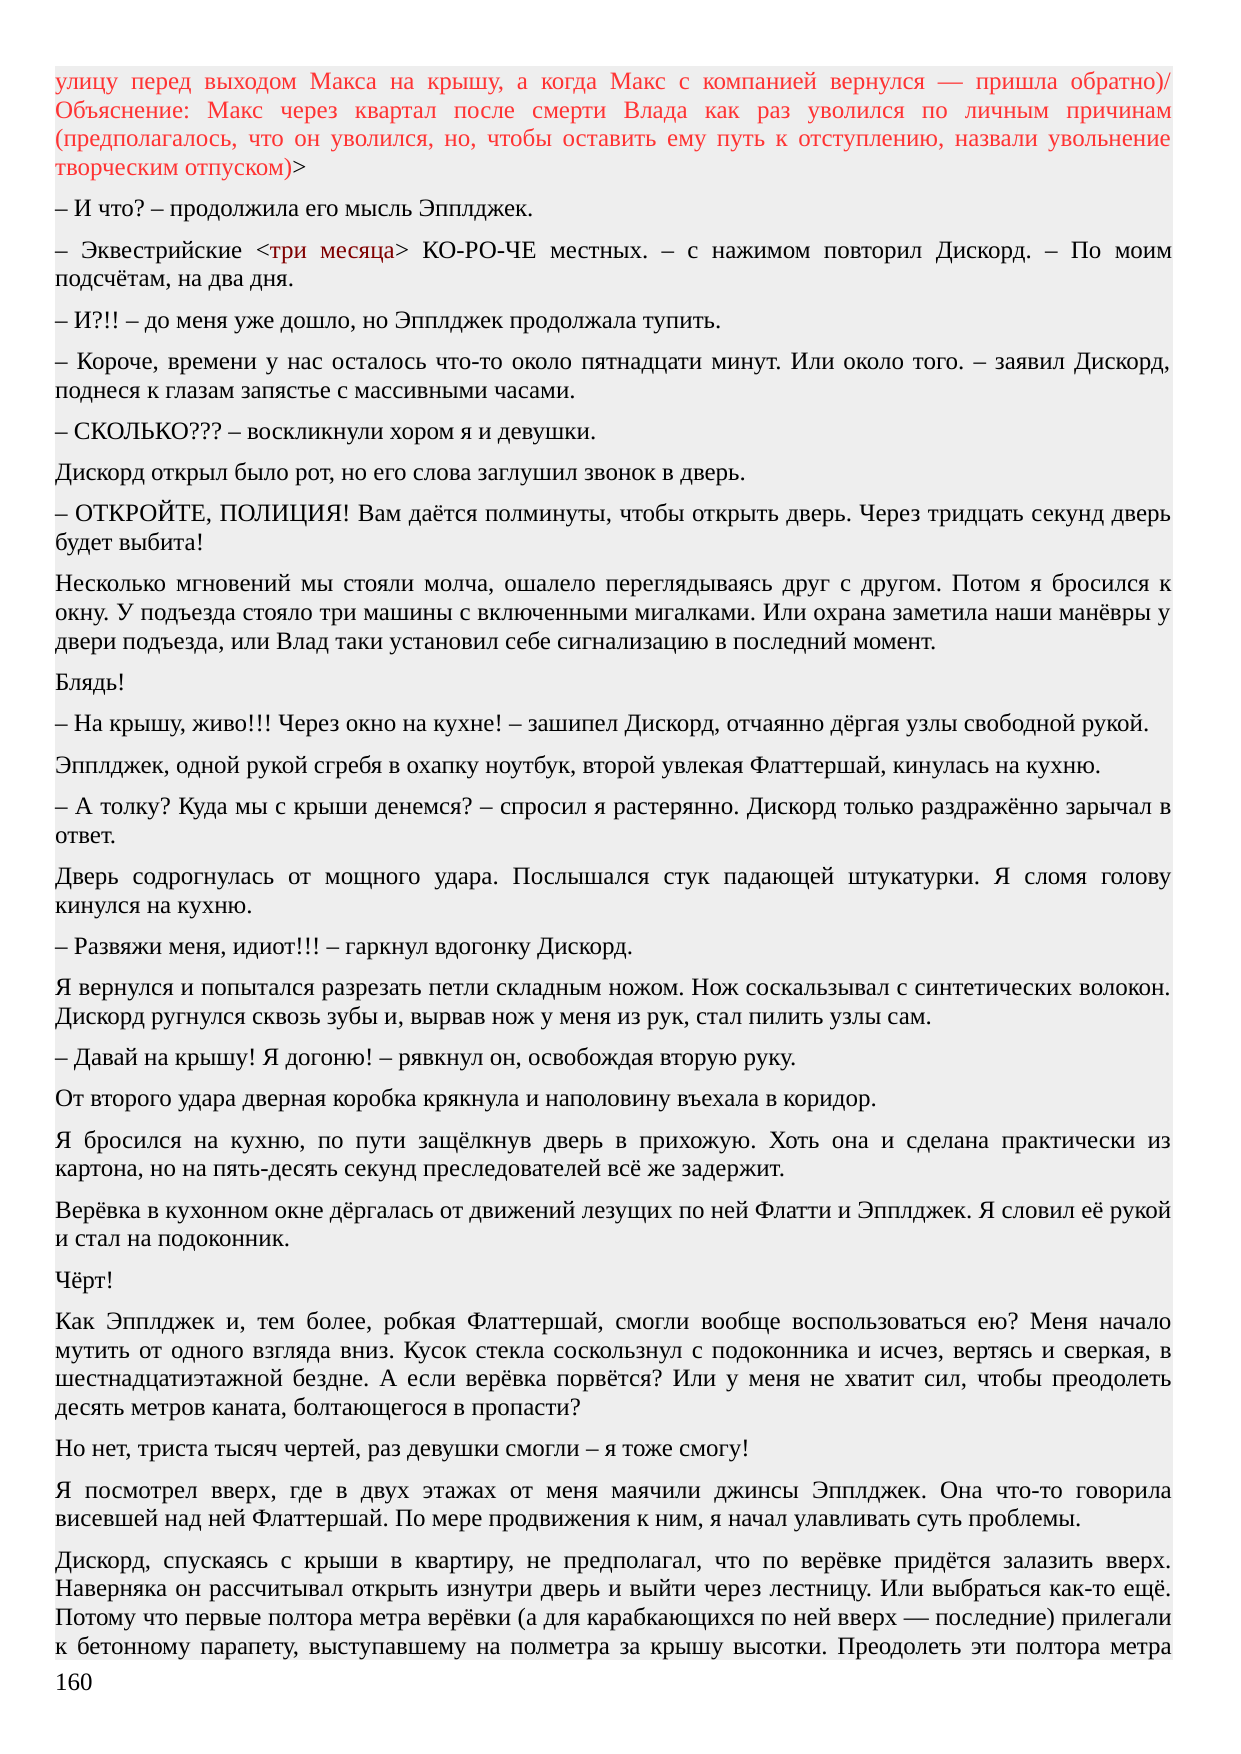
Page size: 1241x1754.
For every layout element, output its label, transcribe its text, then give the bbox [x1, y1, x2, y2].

text Как Эпплджек и, тем более, робкая Флаттершай, смогли вообще воспользоваться ею? Меня начало мутить от одного взгляда вниз. Кусок стекла соскользнул с подоконника и исчез, вертясь и сверкая, в шестнадцатиэтажной бездне. А если верёвка порвётся? Или у меня не хватит сил, чтобы преодолеть десять метров каната, болтающегося в пропасти? [55, 1306, 1173, 1421]
text улицу перед выходом Макса на крышу, а когда Макс с компанией вернулся — пришла обратно)/ Объяснение: Макс через квартал после смерти Влада как раз уволился по личным причинам (предполагалось, что он уволился, но, чтобы оставить ему путь к отступлению, назвали увольнение творческим отпуском)> [55, 66, 1173, 181]
text От второго удара дверная коробка крякнула и наполовину въехала в коридор. [55, 1083, 1173, 1112]
text – На крышу, живо!!! Через окно на кухне! – зашипел Дискорд, отчаянно дёргая узлы свободной рукой. [55, 708, 1173, 737]
text – Эквестрийские <три месяца> КО-РО-ЧЕ местных. – с нажимом повторил Дискорд. – По моим подсчётам, на два дня. [55, 235, 1173, 292]
text – Развяжи меня, идиот!!! – гаркнул вдогонку Дискорд. [55, 931, 1173, 960]
text – И что? – продолжила его мысль Эпплджек. [55, 193, 1173, 222]
text – Давай на крышу! Я догоню! – рявкнул он, освобождая вторую руку. [55, 1042, 1173, 1071]
text – И?!! – до меня уже дошло, но Эпплджек продолжала тупить. [55, 305, 1173, 333]
text Чёрт! [55, 1265, 1173, 1293]
text Верёвка в кухонном окне дёргалась от движений лезущих по ней Флатти и Эпплджек. Я словил её рукой и стал на подоконник. [55, 1195, 1173, 1252]
text Я бросился на кухню, по пути защёлкнув дверь в прихожую. Хоть она и сделана практически из картона, но на пять-десять секунд преследователей всё же задержит. [55, 1125, 1173, 1182]
text Дискорд, спускаясь с крыши в квартиру, не предполагал, что по верёвке придётся залазить вверх. Наверняка он рассчитывал открыть изнутри дверь и выйти через лестницу. Или выбраться как-то ещё. Потому что первые полтора метра верёвки (а для карабкающихся по ней вверх — последние) прилегали к бетонному парапету, выступавшему на полметра за крышу высотки. Преодолеть эти полтора метра [55, 1545, 1173, 1660]
text – ОТКРОЙТЕ, ПОЛИЦИЯ! Вам даётся полминуты, чтобы открыть дверь. Через тридцать секунд дверь будет выбита! [55, 498, 1173, 556]
text – Короче, времени у нас осталось что-то около пятнадцати минут. Или около того. – заявил Дискорд, поднеся к глазам запястье с массивными часами. [55, 346, 1173, 403]
text Дверь содрогнулась от мощного удара. Послышался стук падающей штукатурки. Я сломя голову кинулся на кухню. [55, 861, 1173, 918]
text – СКОЛЬКО??? – воскликнули хором я и девушки. [55, 416, 1173, 445]
text – А толку? Куда мы с крыши денемся? – спросил я растерянно. Дискорд только раздражённо зарычал в ответ. [55, 791, 1173, 848]
text Несколько мгновений мы стояли молча, ошалело переглядываясь друг с другом. Потом я бросился к окну. У подъезда стояло три машины с включенными мигалками. Или охрана заметила наши манёвры у двери подъезда, или Влад таки установил себе сигнализацию в последний момент. [55, 568, 1173, 655]
text Но нет, триста тысяч чертей, раз девушки смогли – я тоже смогу! [55, 1433, 1173, 1462]
text Дискорд открыл было рот, но его слова заглушил звонок в дверь. [55, 457, 1173, 486]
text Я вернулся и попытался разрезать петли складным ножом. Нож соскальзывал с синтетических волокон. Дискорд ругнулся сквозь зубы и, вырвав нож у меня из рук, стал пилить узлы сам. [55, 972, 1173, 1030]
text Я посмотрел вверх, где в двух этажах от меня маячили джинсы Эпплджек. Она что-то говорила висевшей над ней Флаттершай. По мере продвижения к ним, я начал улавливать суть проблемы. [55, 1475, 1173, 1532]
text Эпплджек, одной рукой сгребя в охапку ноутбук, второй увлекая Флаттершай, кинулась на кухню. [55, 750, 1173, 778]
text Блядь! [55, 667, 1173, 696]
